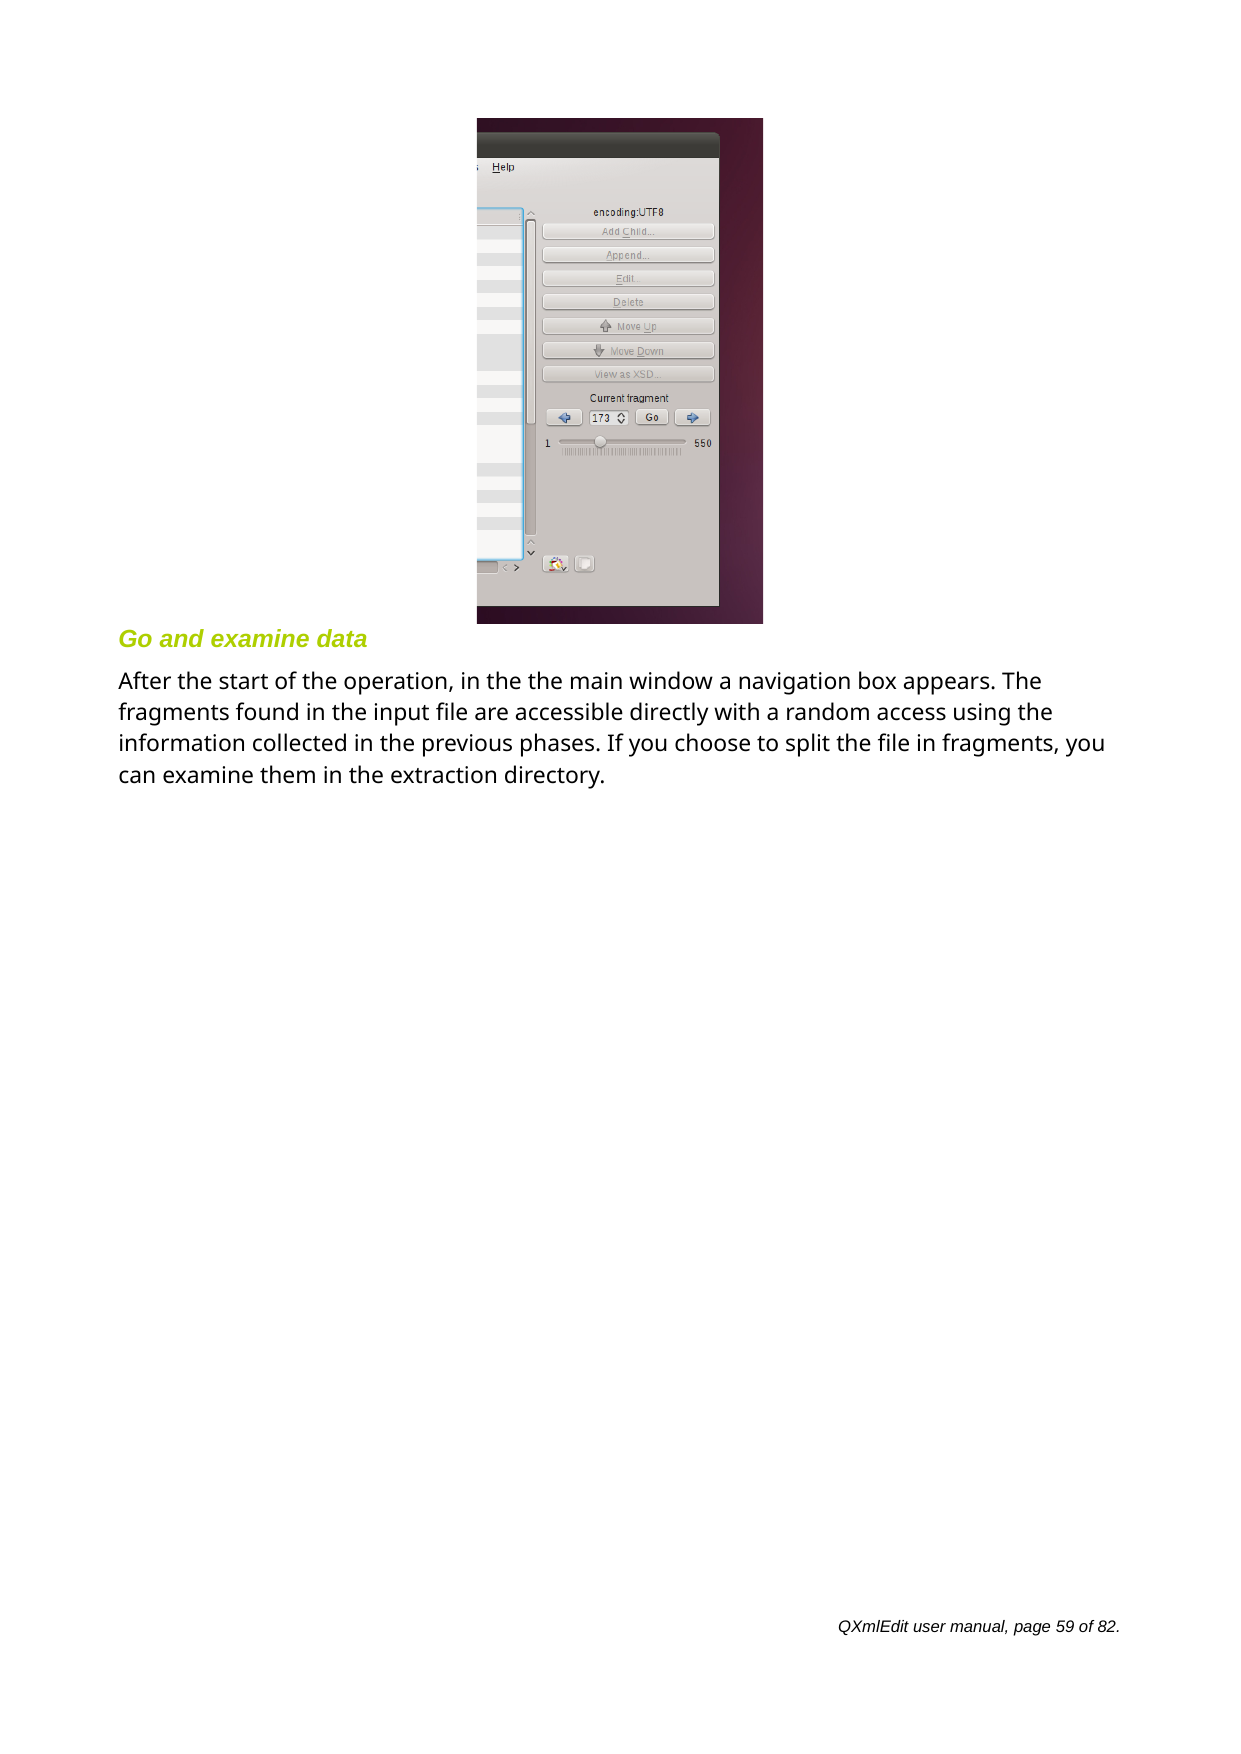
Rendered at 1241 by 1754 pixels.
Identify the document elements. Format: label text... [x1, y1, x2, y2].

subtitle Go and examine data [118, 403, 1122, 652]
text After the start of the operation, in the the main window a navigation box appears. The fragments found in the input file are accessible directly with a random access using the information collected in the previous phases. If you choose to split the file in fragments, you can examine them in the extraction directory. [118, 665, 1122, 790]
picture [476, 118, 764, 624]
